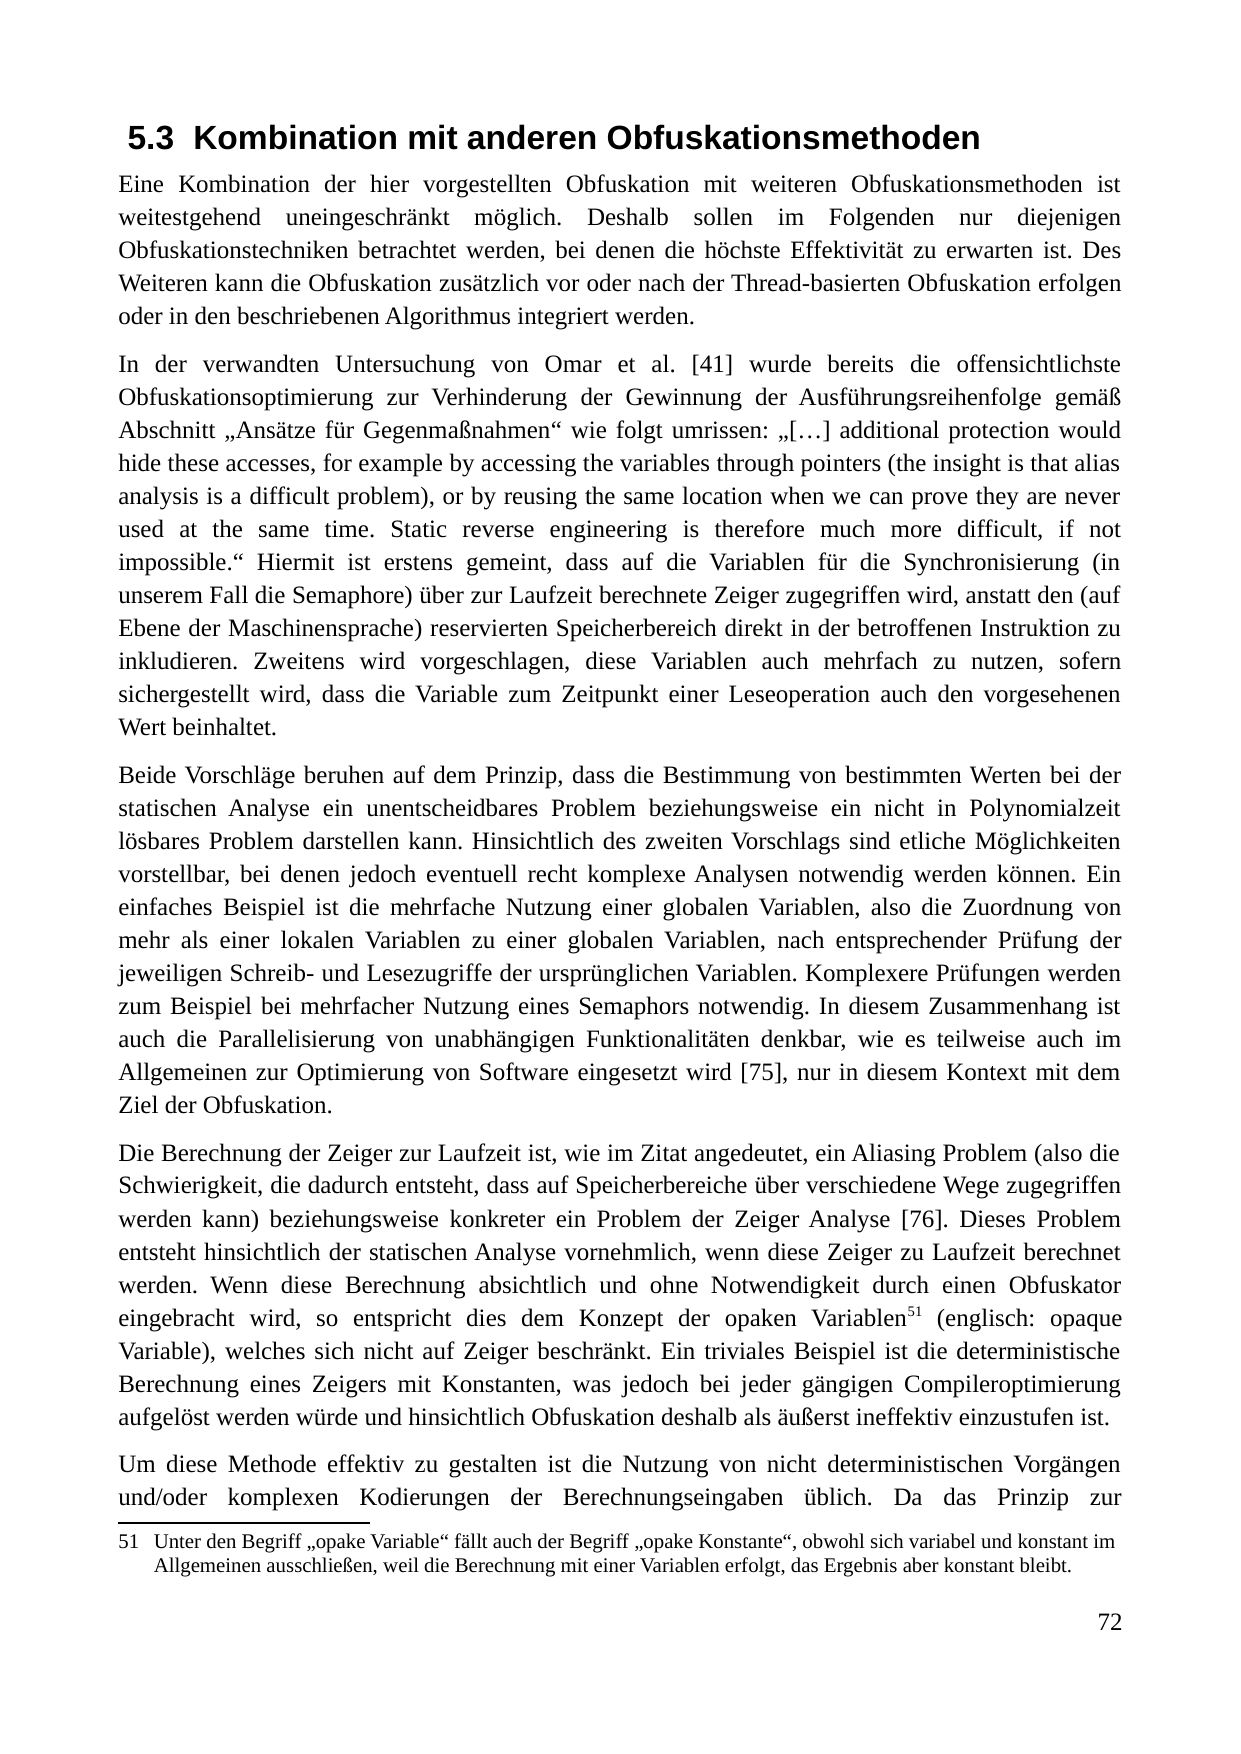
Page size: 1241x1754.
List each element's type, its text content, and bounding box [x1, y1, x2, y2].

text Eine Kombination der hier vorgestellten Obfuskation mit weiteren Obfuskationsmethoden ist weitestgehend uneingeschränkt möglich. Deshalb sollen im Folgenden nur diejenigen Obfuskationstechniken betrachtet werden, bei denen die höchste Effektivität zu erwarten ist. Des Weiteren kann die Obfuskation zusätzlich vor oder nach der Thread-basierten Obfuskation erfolgen oder in den beschriebenen Algorithmus integriert werden. [118, 169, 1122, 330]
subtitle Kombination mit anderen Obfuskationsmethoden [118, 118, 1122, 157]
text Beide Vorschläge beruhen auf dem Prinzip, dass die Bestimmung von bestimmten Werten bei der statischen Analyse ein unentscheidbares Problem beziehungsweise ein nicht in Polynomialzeit lösbares Problem darstellen kann. Hinsichtlich des zweiten Vorschlags sind etliche Möglichkeiten vorstellbar, bei denen jedoch eventuell recht komplexe Analysen notwendig werden können. Ein einfaches Beispiel ist die mehrfache Nutzung einer globalen Variablen, also die Zuordnung von mehr als einer lokalen Variablen zu einer globalen Variablen, nach entsprechender Prüfung der jeweiligen Schreib- und Lesezugriffe der ursprünglichen Variablen. Komplexere Prüfungen werden zum Beispiel bei mehrfacher Nutzung eines Semaphors notwendig. In diesem Zusammenhang ist auch die Parallelisierung von unabhängigen Funktionalitäten denkbar, wie es teilweise auch im Allgemeinen zur Optimierung von Software eingesetzt wird [75], nur in diesem Kontext mit dem Ziel der Obfuskation. [118, 760, 1122, 1119]
text Die Berechnung der Zeiger zur Laufzeit ist, wie im Zitat angedeutet, ein Aliasing Problem (also die Schwierigkeit, die dadurch entsteht, dass auf Speicherbereiche über verschiedene Wege zugegriffen werden kann) beziehungsweise konkreter ein Problem der Zeiger Analyse [76]. Dieses Problem entsteht hinsichtlich der statischen Analyse vornehmlich, wenn diese Zeiger zu Laufzeit berechnet werden. Wenn diese Berechnung absichtlich und ohne Notwendigkeit durch einen Obfuskator eingebracht wird, so entspricht dies dem Konzept der opaken Variablen (englisch: opaque Variable), welches sich nicht auf Zeiger beschränkt. Ein triviales Beispiel ist die deterministische Berechnung eines Zeigers mit Konstanten, was jedoch bei jeder gängigen Compileroptimierung aufgelöst werden würde und hinsichtlich Obfuskation deshalb als äußerst ineffektiv einzustufen ist. [118, 1138, 1122, 1431]
text Unter den Begriff „opake Variable“ fällt auch der Begriff „opake Konstante“, obwohl sich variabel und konstant im Allgemeinen ausschließen, weil die Berechnung mit einer Variablen erfolgt, das Ergebnis aber konstant bleibt. [118, 1529, 1122, 1577]
text In der verwandten Untersuchung von Omar et al. [41] wurde bereits die offensichtlichste Obfuskationsoptimierung zur Verhinderung der Gewinnung der Ausführungsreihenfolge gemäß Abschnitt „Ansätze für Gegenmaßnahmen“ wie folgt umrissen: „[…] additional protection would hide these accesses, for example by accessing the variables through pointers (the insight is that alias analysis is a difficult problem), or by reusing the same location when we can prove they are never used at the same time. Static reverse engineering is therefore much more difficult, if not impossible.“ Hiermit ist erstens gemeint, dass auf die Variablen für die Synchronisierung (in unserem Fall die Semaphore) über zur Laufzeit berechnete Zeiger zugegriffen wird, anstatt den (auf Ebene der Maschinensprache) reservierten Speicherbereich direkt in der betroffenen Instruktion zu inkludieren. Zweitens wird vorgeschlagen, diese Variablen auch mehrfach zu nutzen, sofern sichergestellt wird, dass die Variable zum Zeitpunkt einer Leseoperation auch den vorgesehenen Wert beinhaltet. [118, 349, 1122, 741]
text Um diese Methode effektiv zu gestalten ist die Nutzung von nicht deterministischen Vorgängen und/oder komplexen Kodierungen der Berechnungseingaben üblich. Da das Prinzip zur [118, 1449, 1122, 1511]
